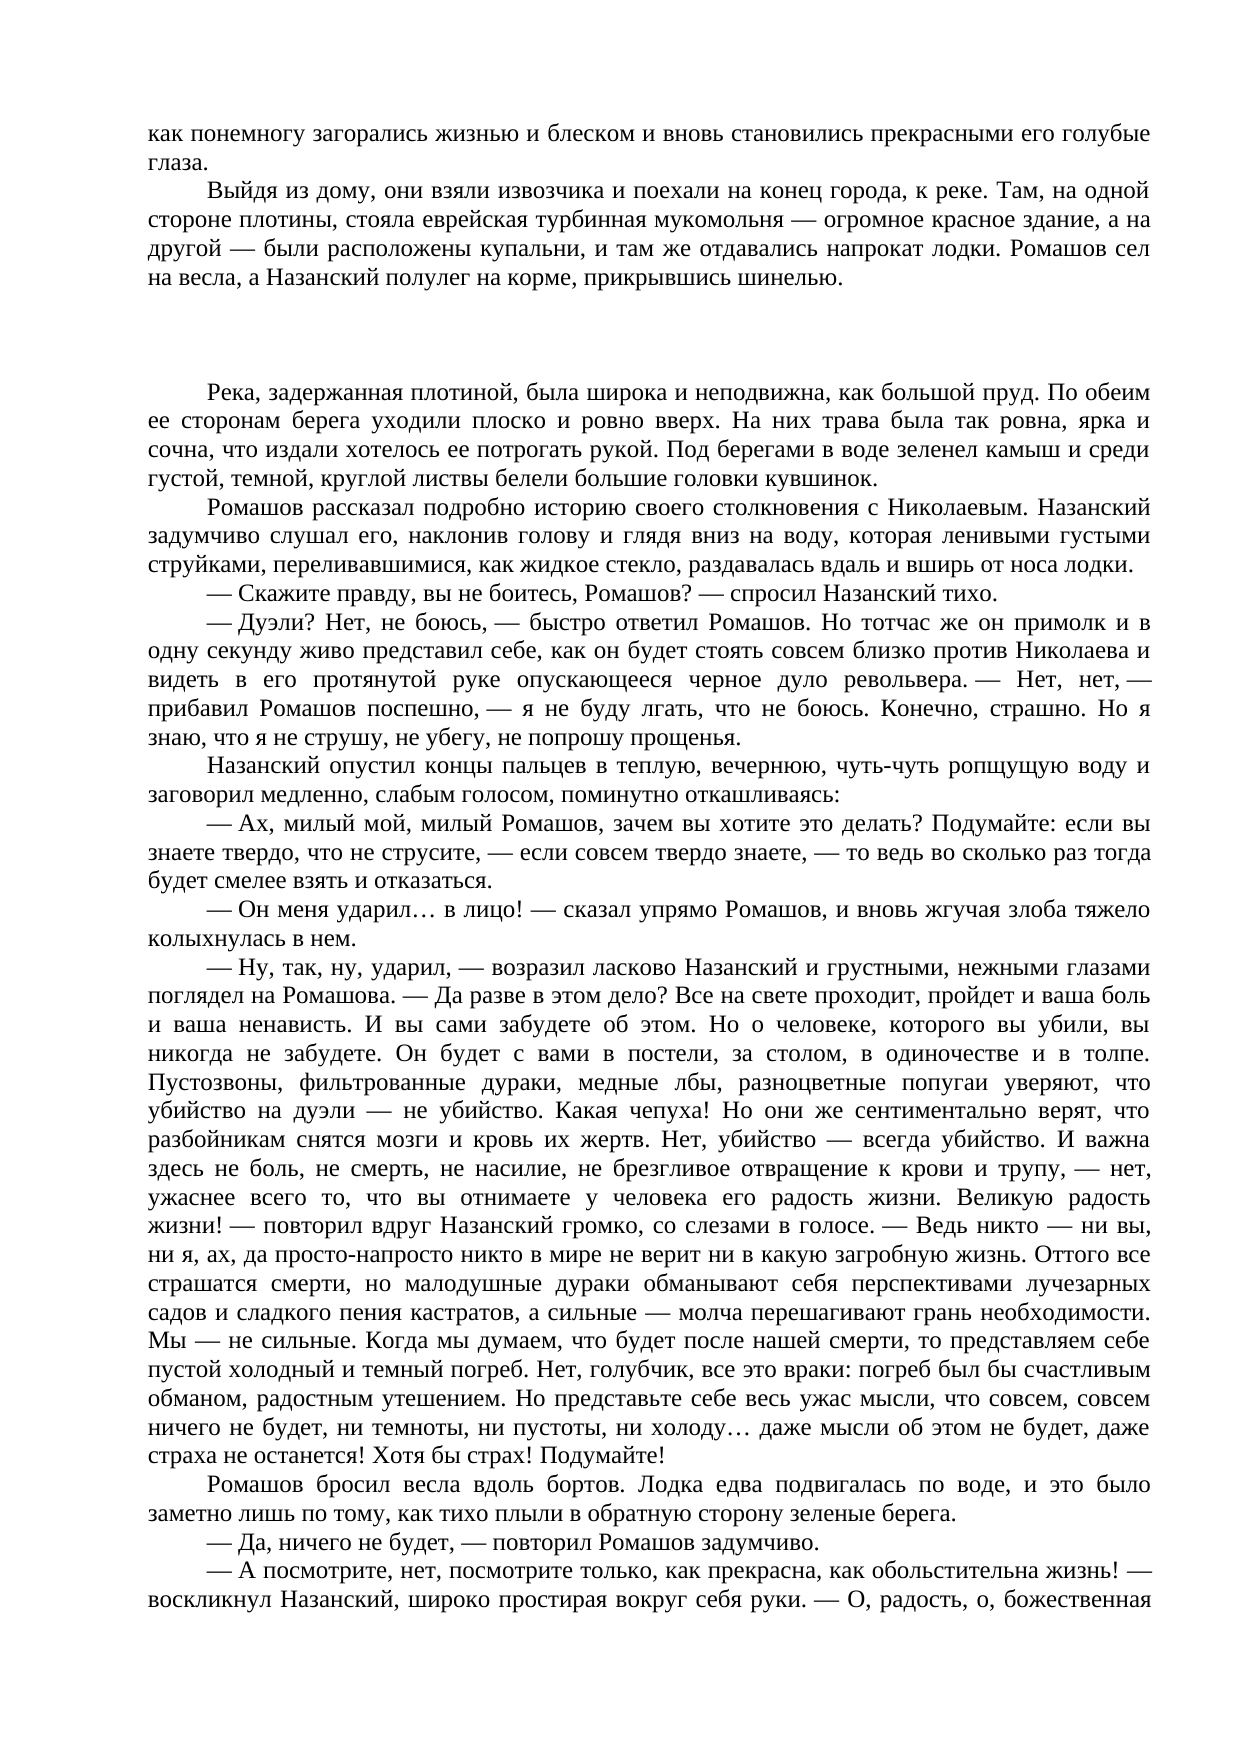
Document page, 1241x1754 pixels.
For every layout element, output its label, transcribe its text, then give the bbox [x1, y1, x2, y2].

text — Да, ничего не будет, — повторил Ромашов задумчиво. [148, 1527, 1152, 1556]
text — Ну, так, ну, ударил, — возразил ласково Назанский и грустными, нежными глазами поглядел на Ромашова. — Да разве в этом дело? Все на свете проходит, пройдет и ваша боль и ваша ненависть. И вы сами забудете об этом. Но о человеке, которого вы убили, вы никогда не забудете. Он будет с вами в постели, за столом, в одиночестве и в толпе. Пустозвоны, фильтрованные дураки, медные лбы, разноцветные попугаи уверяют, что убийство на дуэли — не убийство. Какая чепуха! Но они же сентиментально верят, что разбойникам снятся мозги и кровь их жертв. Нет, убийство — всегда убийство. И важна здесь не боль, не смерть, не насилие, не брезгливое отвращение к крови и трупу, — нет, ужаснее всего то, что вы отнимаете у человека его радость жизни. Великую радость жизни! — повторил вдруг Назанский громко, со слезами в голосе. — Ведь никто — ни вы, ни я, ах, да просто-напросто никто в мире не верит ни в какую загробную жизнь. Оттого все страшатся смерти, но малодушные дураки обманывают себя перспективами лучезарных садов и сладкого пения кастратов, а сильные — молча перешагивают грань необходимости. Мы — не сильные. Когда мы думаем, что будет после нашей смерти, то представляем себе пустой холодный и темный погреб. Нет, голубчик, все это враки: погреб был бы счастливым обманом, радостным утешением. Но представьте себе весь ужас мысли, что совсем, совсем ничего не будет, ни темноты, ни пустоты, ни холоду… даже мысли об этом не будет, даже страха не останется! Хотя бы страх! Подумайте! [148, 952, 1152, 1469]
text — А посмотрите, нет, посмотрите только, как прекрасна, как обольстительна жизнь! — воскликнул Назанский, широко простирая вокруг себя руки. — О, радость, о, божественная [148, 1556, 1152, 1613]
text Река, задержанная плотиной, была широка и неподвижна, как большой пруд. По обеим ее сторонам берега уходили плоско и ровно вверх. На них трава была так ровна, ярка и сочна, что издали хотелось ее потрогать рукой. Под берегами в воде зеленел камыш и среди густой, темной, круглой листвы белели большие головки кувшинок. [148, 377, 1152, 492]
text — Ах, милый мой, милый Ромашов, зачем вы хотите это делать? Подумайте: если вы знаете твердо, что не струсите, — если совсем твердо знаете, — то ведь во сколько раз тогда будет смелее взять и отказаться. [148, 808, 1152, 894]
text Выйдя из дому, они взяли извозчика и поехали на конец города, к реке. Там, на одной стороне плотины, стояла еврейская турбинная мукомольня — огромное красное здание, а на другой — были расположены купальни, и там же отдавались напрокат лодки. Ромашов сел на весла, а Назанский полулег на корме, прикрывшись шинелью. [148, 176, 1152, 291]
text — Он меня ударил… в лицо! — сказал упрямо Ромашов, и вновь жгучая злоба тяжело колыхнулась в нем. [148, 894, 1152, 952]
text — Дуэли? Нет, не боюсь, — быстро ответил Ромашов. Но тотчас же он примолк и в одну секунду живо представил себе, как он будет стоять совсем близко против Николаева и видеть в его протянутой руке опускающееся черное дуло револьвера. — Нет, нет, — прибавил Ромашов поспешно, — я не буду лгать, что не боюсь. Конечно, страшно. Но я знаю, что я не струшу, не убегу, не попрошу прощенья. [148, 607, 1152, 751]
text Назанский опустил концы пальцев в теплую, вечернюю, чуть-чуть ропщущую воду и заговорил медленно, слабым голосом, поминутно откашливаясь: [148, 751, 1152, 808]
text Ромашов бросил весла вдоль бортов. Лодка едва подвигалась по воде, и это было заметно лишь по тому, как тихо плыли в обратную сторону зеленые берега. [148, 1469, 1152, 1527]
text как понемногу загорались жизнью и блеском и вновь становились прекрасными его голубые глаза. [148, 118, 1152, 176]
text Ромашов рассказал подробно историю своего столкновения с Николаевым. Назанский задумчиво слушал его, наклонив голову и глядя вниз на воду, которая ленивыми густыми струйками, переливавшимися, как жидкое стекло, раздавалась вдаль и вширь от носа лодки. [148, 492, 1152, 578]
text — Скажите правду, вы не боитесь, Ромашов? — спросил Назанский тихо. [148, 578, 1152, 607]
